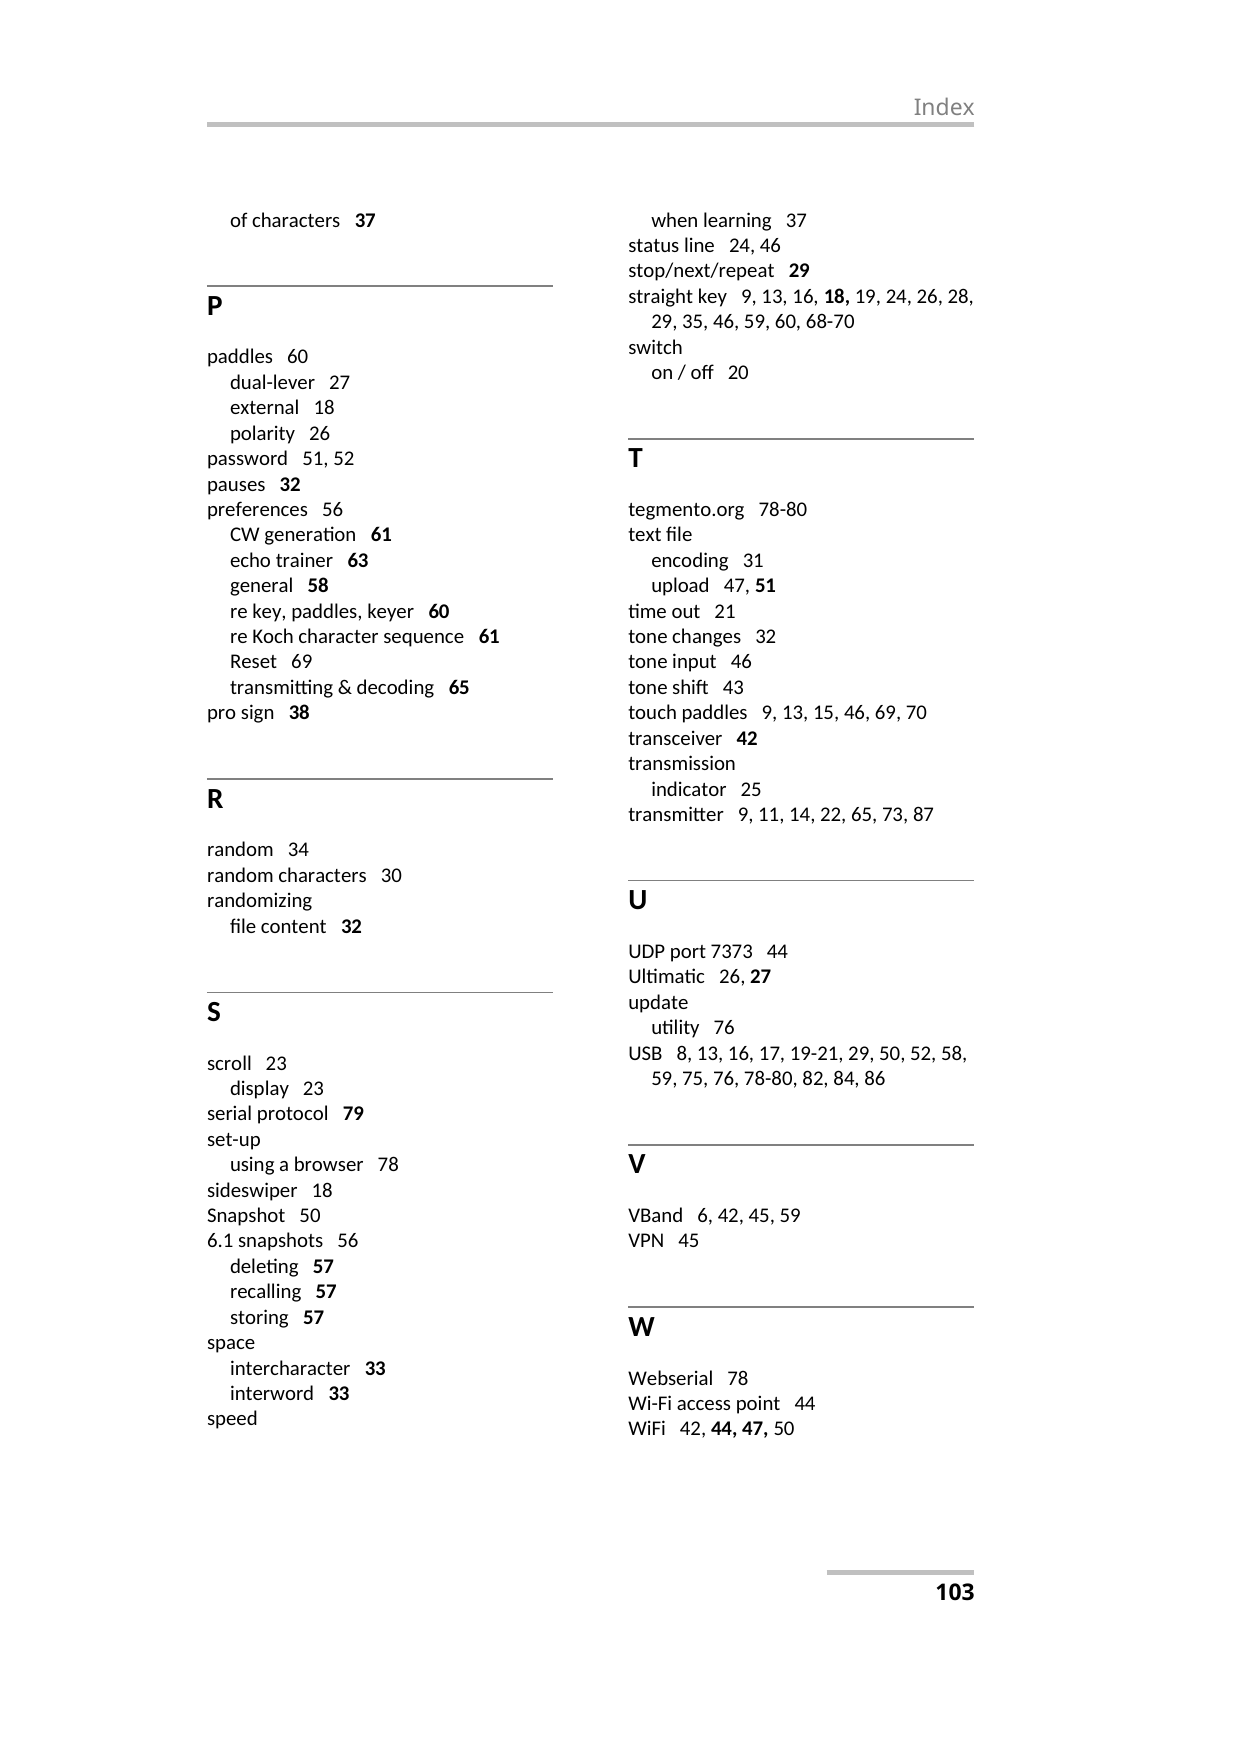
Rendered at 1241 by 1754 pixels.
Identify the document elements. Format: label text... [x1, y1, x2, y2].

text U [628, 881, 974, 917]
text re Koch character sequence 61 [230, 623, 553, 649]
text transmission [628, 750, 974, 776]
text serial protocol 79 [207, 1101, 553, 1126]
text text file [628, 522, 974, 547]
text UDP port 7373 44 [628, 938, 974, 964]
text indicator 25 [651, 776, 974, 801]
text interword 33 [230, 1380, 553, 1406]
text space [207, 1329, 553, 1355]
text Ultimatic 26, 27 [628, 964, 974, 989]
text encoding 31 [651, 547, 974, 572]
text speed [207, 1406, 553, 1431]
text preferences 56 [207, 496, 553, 522]
text 6.1 snapshots 56 [207, 1228, 553, 1253]
text dual-lever 27 [230, 369, 553, 394]
text touch paddles 9, 13, 15, 46, 69, 70 [628, 699, 974, 725]
text update [628, 989, 974, 1014]
text upload 47, 51 [651, 572, 974, 598]
text WiFi 42, 44, 47, 50 [628, 1416, 974, 1441]
text file content 32 [230, 913, 553, 938]
text randomizing [207, 887, 553, 913]
text tone shift 43 [628, 674, 974, 699]
text set-up [207, 1126, 553, 1151]
text intercharacter 33 [230, 1355, 553, 1380]
text external 18 [230, 394, 553, 420]
text status line 24, 46 [628, 232, 974, 258]
text tegmento.org 78-80 [628, 496, 974, 522]
text USB 8, 13, 16, 17, 19-21, 29, 50, 52, 58, 59, 75, 76, 78-80, 82, 84, 86 [628, 1040, 974, 1091]
text sideswiper 18 [207, 1177, 553, 1202]
text P [207, 287, 553, 322]
text tone input 46 [628, 649, 974, 674]
text VPN 45 [628, 1228, 974, 1253]
text scroll 23 [207, 1050, 553, 1075]
text random 34 [207, 837, 553, 862]
text re key, paddles, keyer 60 [230, 598, 553, 623]
text transmitting & decoding 65 [230, 674, 553, 699]
text Reset 69 [230, 649, 553, 674]
text of characters 37 [230, 207, 553, 232]
text on / off 20 [651, 359, 974, 385]
text W [628, 1308, 974, 1343]
text pauses 32 [207, 471, 553, 496]
text paddles 60 [207, 344, 553, 369]
text polarity 26 [230, 420, 553, 445]
text using a browser 78 [230, 1151, 553, 1177]
text time out 21 [628, 598, 974, 623]
text general 58 [230, 572, 553, 598]
text utility 76 [651, 1014, 974, 1040]
text VBand 6, 42, 45, 59 [628, 1202, 974, 1228]
text straight key 9, 13, 16, 18, 19, 24, 26, 28, 29, 35, 46, 59, 60, 68-70 [628, 283, 974, 334]
text password 51, 52 [207, 445, 553, 471]
text CW generation 61 [230, 522, 553, 547]
text Webserial 78 [628, 1365, 974, 1390]
text deleting 57 [230, 1253, 553, 1278]
text V [628, 1146, 974, 1181]
text pro sign 38 [207, 699, 553, 725]
text Snapshot 50 [207, 1202, 553, 1228]
text switch [628, 334, 974, 359]
text Wi-Fi access point 44 [628, 1390, 974, 1416]
text T [628, 440, 974, 475]
text S [207, 993, 553, 1028]
text echo trainer 63 [230, 547, 553, 572]
text when learning 37 [651, 207, 974, 232]
text R [207, 780, 553, 815]
text tone changes 32 [628, 623, 974, 649]
text recalling 57 [230, 1278, 553, 1304]
text stop/next/repeat 29 [628, 258, 974, 283]
text transmitter 9, 11, 14, 22, 65, 73, 87 [628, 801, 974, 827]
text transceiver 42 [628, 725, 974, 750]
text random characters 30 [207, 862, 553, 887]
text storing 57 [230, 1304, 553, 1329]
text display 23 [230, 1075, 553, 1101]
